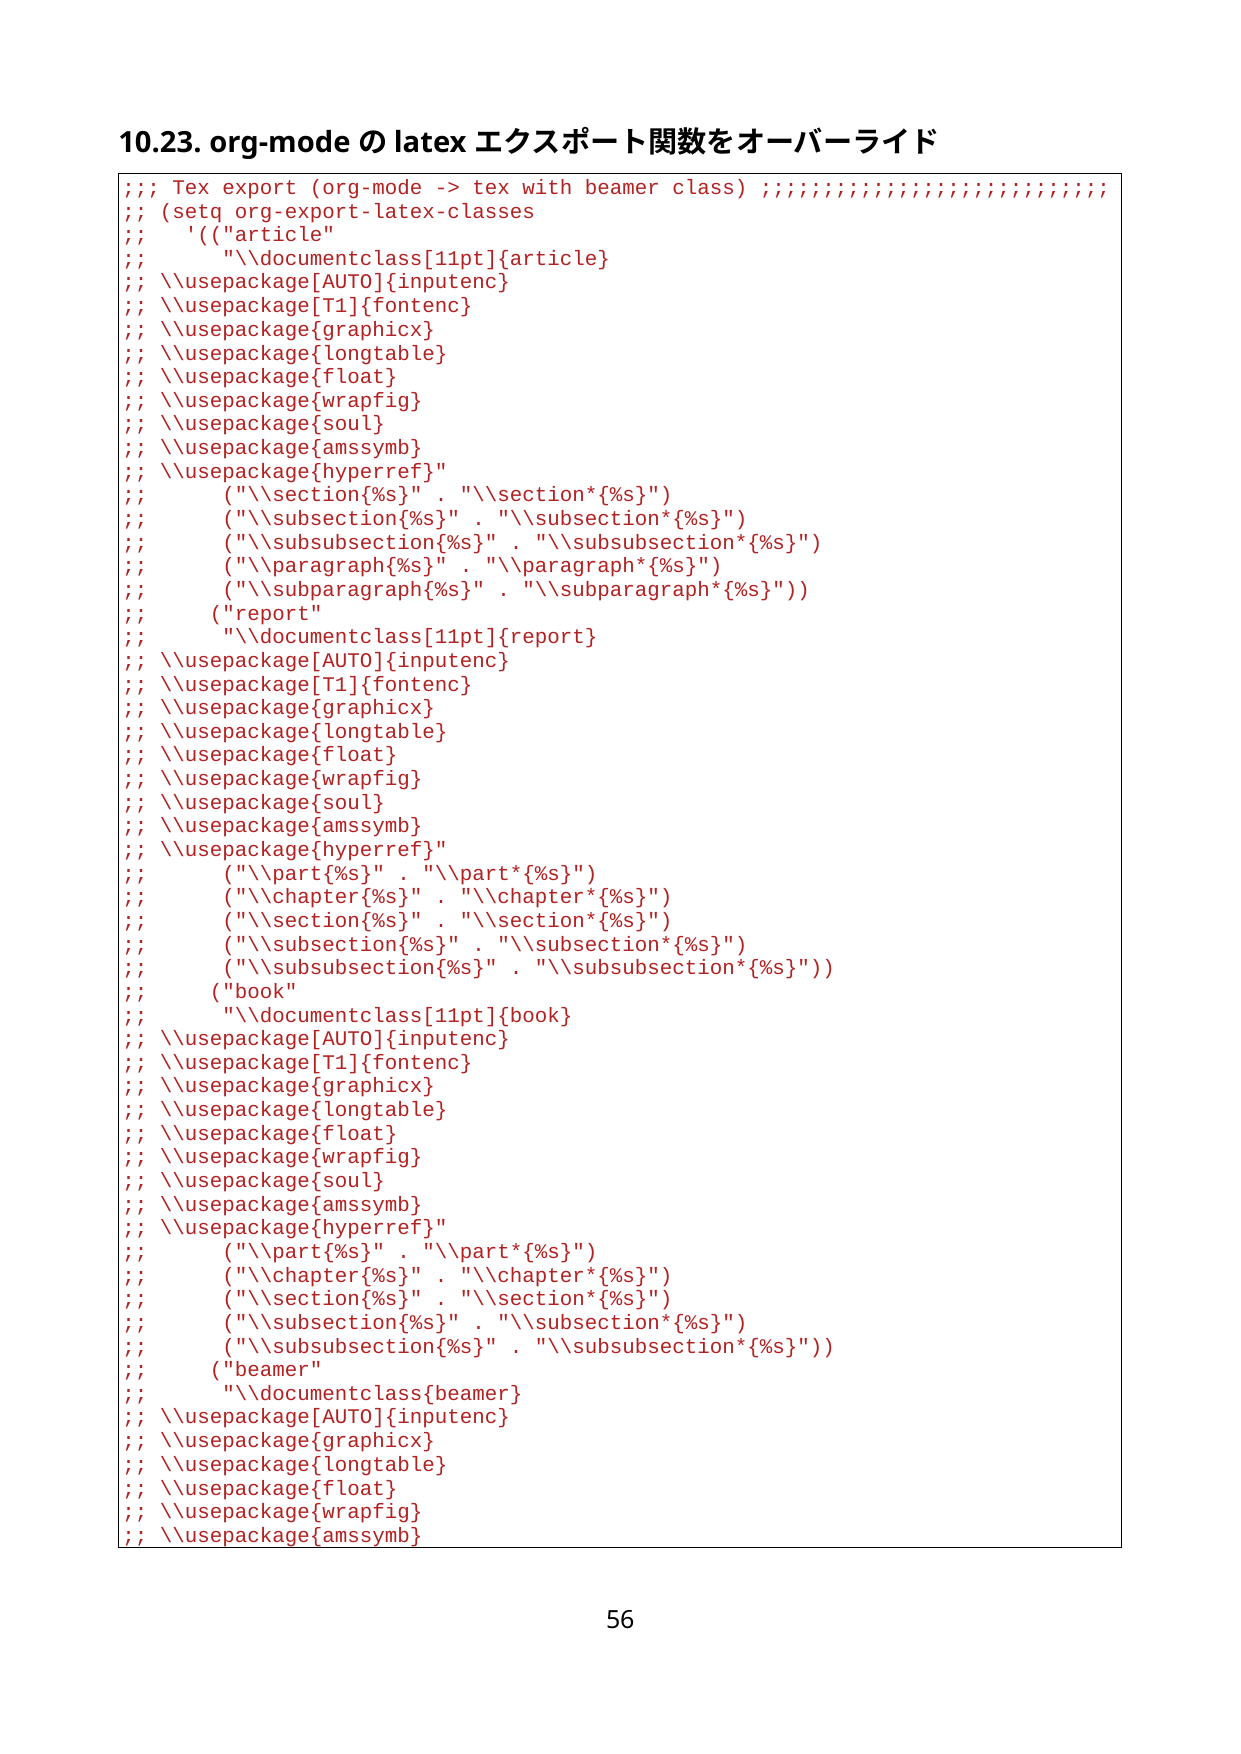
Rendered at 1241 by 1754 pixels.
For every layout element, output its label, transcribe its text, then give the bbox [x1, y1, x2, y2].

text ;; \\usepackage{float} [119, 1119, 1121, 1142]
text ;; ("\\section{%s}" . "\\section*{%s}") [119, 480, 1121, 504]
text ;; \\usepackage{float} [119, 741, 1121, 764]
text ;; ("book" [119, 977, 1121, 1001]
text ;; \\usepackage[AUTO]{inputenc} [119, 1403, 1121, 1426]
text ;; \\usepackage[T1]{fontenc} [119, 669, 1121, 693]
text ;; ("\\subsubsection{%s}" . "\\subsubsection*{%s}")) [119, 953, 1121, 977]
text ;; \\usepackage[T1]{fontenc} [119, 291, 1121, 315]
text ;; \\usepackage{hyperref}" [119, 1213, 1121, 1237]
text ;; \\usepackage{wrapfig} [119, 1142, 1121, 1166]
text ;; '(("article" [119, 220, 1121, 244]
text ;; \\usepackage{longtable} [119, 717, 1121, 741]
text ;; \\usepackage{amssymb} [119, 1190, 1121, 1213]
text ;; \\usepackage{float} [119, 1473, 1121, 1497]
text ;; \\usepackage{graphicx} [119, 693, 1121, 717]
text ;; ("\\chapter{%s}" . "\\chapter*{%s}") [119, 1261, 1121, 1284]
text ;; \\usepackage{soul} [119, 1166, 1121, 1190]
text ;; ("\\subsection{%s}" . "\\subsection*{%s}") [119, 504, 1121, 528]
text ;; \\usepackage{amssymb} [119, 811, 1121, 835]
text ;; ("\\section{%s}" . "\\section*{%s}") [119, 906, 1121, 930]
text ;; \\usepackage{longtable} [119, 1450, 1121, 1473]
text ;;; Tex export (org-mode -> tex with beamer class) ;;;;;;;;;;;;;;;;;;;;;;;;;;;; [119, 174, 1121, 197]
text ;; ("\\part{%s}" . "\\part*{%s}") [119, 859, 1121, 882]
text ;; (setq org-export-latex-classes [119, 197, 1121, 220]
text ;; \\usepackage{graphicx} [119, 315, 1121, 338]
text ;; \\usepackage{float} [119, 362, 1121, 386]
text ;; \\usepackage{wrapfig} [119, 764, 1121, 788]
text ;; ("\\section{%s}" . "\\section*{%s}") [119, 1284, 1121, 1308]
text ;; ("\\subsubsection{%s}" . "\\subsubsection*{%s}")) [119, 1332, 1121, 1355]
text ;; \\usepackage{wrapfig} [119, 1497, 1121, 1521]
text ;; "\\documentclass[11pt]{report} [119, 622, 1121, 646]
text ;; \\usepackage[AUTO]{inputenc} [119, 1024, 1121, 1048]
text ;; \\usepackage[AUTO]{inputenc} [119, 646, 1121, 669]
text ;; \\usepackage{hyperref}" [119, 835, 1121, 859]
text ;; "\\documentclass{beamer} [119, 1379, 1121, 1403]
text ;; ("\\part{%s}" . "\\part*{%s}") [119, 1237, 1121, 1261]
text ;; \\usepackage{longtable} [119, 338, 1121, 362]
text ;; ("\\subsection{%s}" . "\\subsection*{%s}") [119, 1308, 1121, 1332]
text ;; ("beamer" [119, 1355, 1121, 1379]
text ;; ("report" [119, 599, 1121, 622]
text ;; ("\\subsubsection{%s}" . "\\subsubsection*{%s}") [119, 528, 1121, 551]
text ;; \\usepackage{amssymb} [119, 433, 1121, 457]
text ;; \\usepackage{soul} [119, 788, 1121, 811]
text ;; \\usepackage[T1]{fontenc} [119, 1048, 1121, 1072]
text ;; ("\\chapter{%s}" . "\\chapter*{%s}") [119, 882, 1121, 906]
subtitle org-mode の latex エクスポート関数をオーバーライド [118, 118, 1122, 161]
text ;; ("\\paragraph{%s}" . "\\paragraph*{%s}") [119, 551, 1121, 575]
text ;; \\usepackage{soul} [119, 409, 1121, 433]
text ;; ("\\subparagraph{%s}" . "\\subparagraph*{%s}")) [119, 575, 1121, 599]
text ;; \\usepackage{graphicx} [119, 1426, 1121, 1450]
text ;; ("\\subsection{%s}" . "\\subsection*{%s}") [119, 930, 1121, 953]
text ;; \\usepackage{wrapfig} [119, 386, 1121, 409]
text ;; "\\documentclass[11pt]{book} [119, 1001, 1121, 1024]
text ;; "\\documentclass[11pt]{article} [119, 244, 1121, 268]
text ;; \\usepackage{longtable} [119, 1095, 1121, 1119]
text ;; \\usepackage{graphicx} [119, 1072, 1121, 1095]
text ;; \\usepackage[AUTO]{inputenc} [119, 268, 1121, 291]
text ;; \\usepackage{amssymb} [119, 1521, 1121, 1547]
text ;; \\usepackage{hyperref}" [119, 457, 1121, 480]
